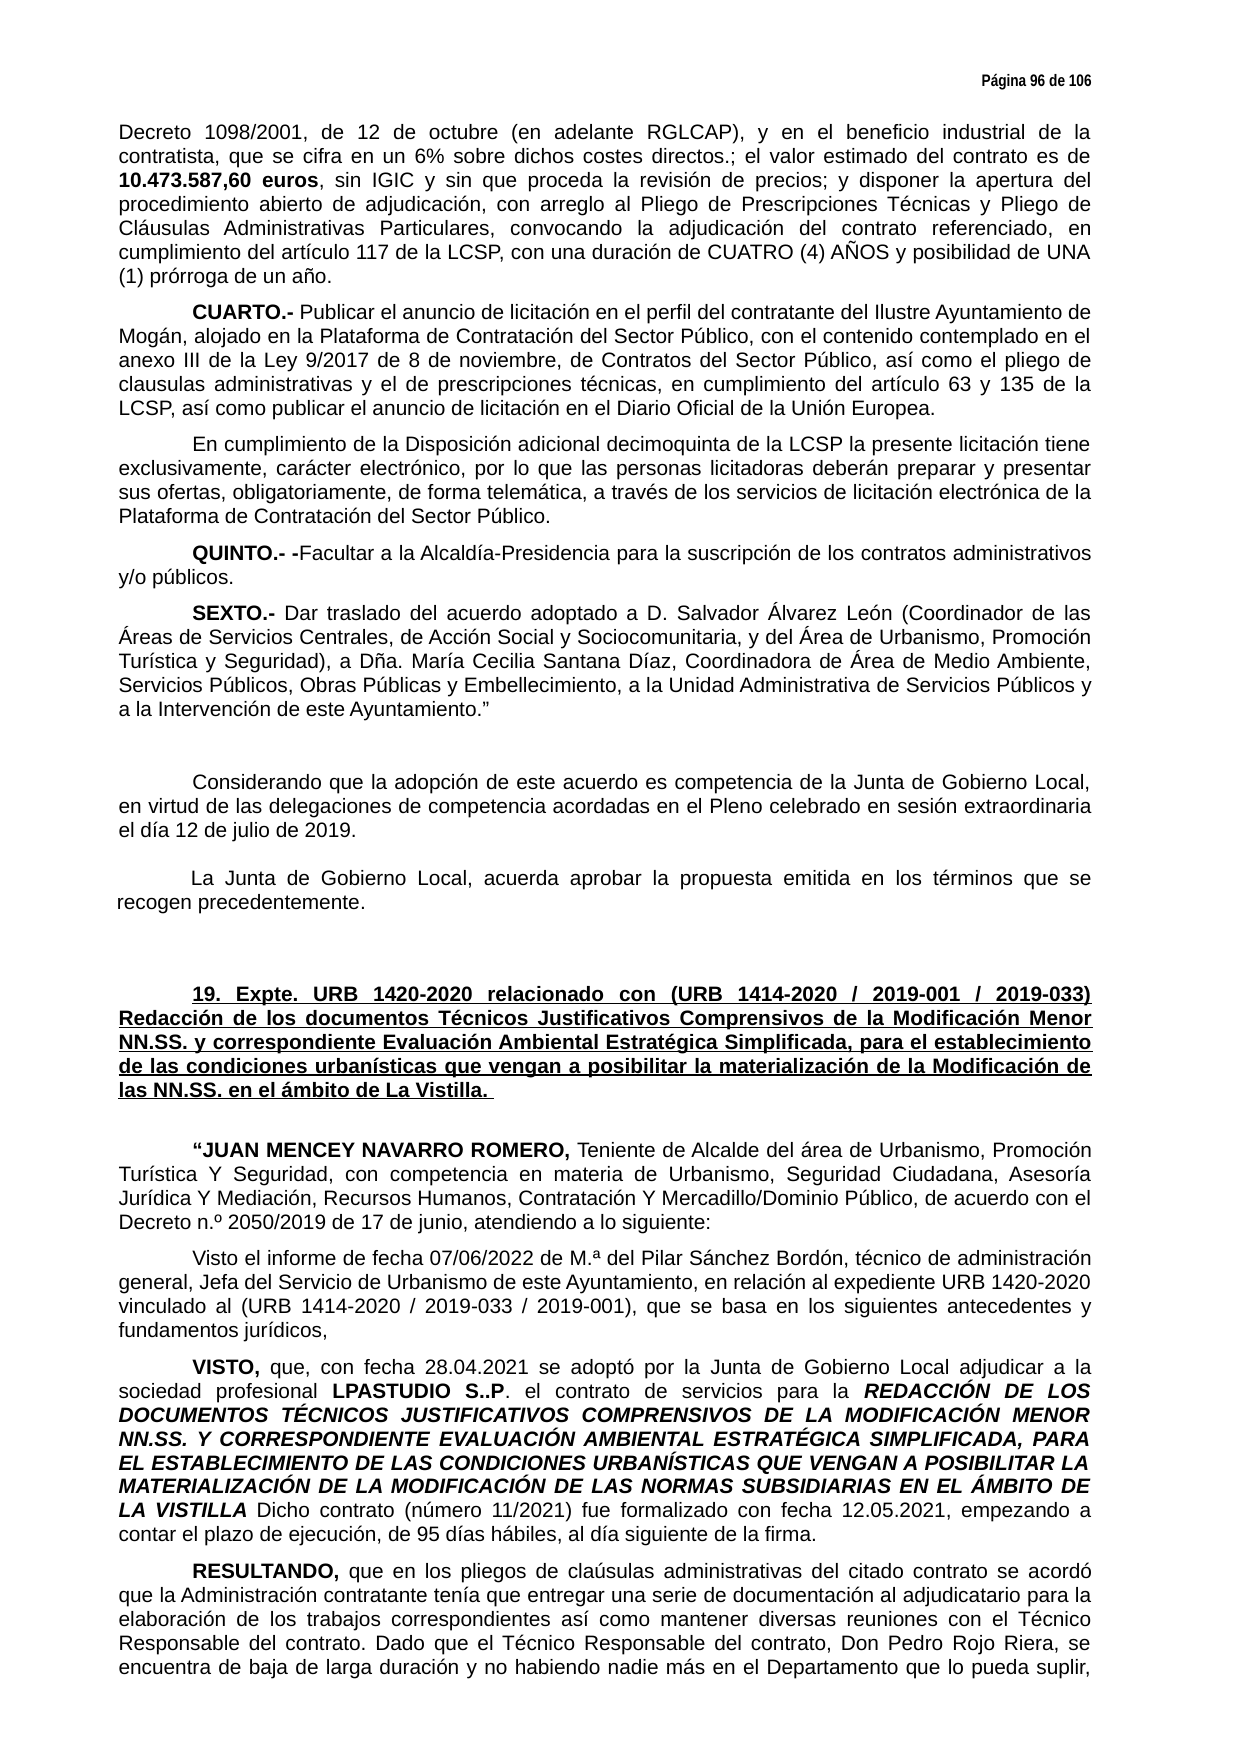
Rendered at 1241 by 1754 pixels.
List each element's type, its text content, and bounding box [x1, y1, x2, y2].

text QUINTO.- -Facultar a la Alcaldía-Presidencia para la suscripción de los contratos administrativos y/o públicos. [118, 541, 1092, 588]
text las NN.SS. en el ámbito de La Vistilla. [118, 1075, 1092, 1101]
text CUARTO.- Publicar el anuncio de licitación en el perfil del contratante del Ilustre Ayuntamiento de Mogán, alojado en la Plataforma de Contratación del Sector Público, con el contenido contemplado en el anexo III de la Ley 9/2017 de 8 de noviembre, de Contratos del Sector Público, así como el pliego de clausulas administrativas y el de prescripciones técnicas, en cumplimiento del artículo 63 y 135 de la LCSP, así como publicar el anuncio de licitación en el Diario Oficial de la Unión Europea. [118, 300, 1092, 420]
text RESULTANDO, que en los pliegos de claúsulas administrativas del citado contrato se acordó que la Administración contratante tenía que entregar una serie de documentación al adjudicatario para la elaboración de los trabajos correspondientes así como mantener diversas reuniones con el Técnico Responsable del contrato. Dado que el Técnico Responsable del contrato, Don Pedro Rojo Riera, se encuentra de baja de larga duración y no habiendo nadie más en el Departamento que lo pueda suplir, [118, 1559, 1092, 1678]
text de las condiciones urbanísticas que vengan a posibilitar la materialización de la Modificación de [118, 1052, 1092, 1074]
text VISTO, que, con fecha 28.04.2021 se adoptó por la Junta de Gobierno Local adjudicar a la sociedad profesional LPASTUDIO S..P. el contrato de servicios para la REDACCIÓN DE LOS DOCUMENTOS TÉCNICOS JUSTIFICATIVOS COMPRENSIVOS DE LA MODIFICACIÓN MENOR NN.SS. Y CORRESPONDIENTE EVALUACIÓN AMBIENTAL ESTRATÉGICA SIMPLIFICADA, PARA EL ESTABLECIMIENTO DE LAS CONDICIONES URBANÍSTICAS QUE VENGAN A POSIBILITAR LA MATERIALIZACIÓN DE LA MODIFICACIÓN DE LAS NORMAS SUBSIDIARIAS EN EL ÁMBITO DE LA VISTILLA Dicho contrato (número 11/2021) fue formalizado con fecha 12.05.2021, empezando a contar el plazo de ejecución, de 95 días hábiles, al día siguiente de la firma. [118, 1354, 1092, 1546]
text 19. Expte. URB 1420-2020 relacionado con (URB 1414-2020 / 2019-001 / 2019-033) Redacción de los documentos Técnicos Justificativos Comprensivos de la Modificación Menor [118, 982, 1092, 1027]
text La Junta de Gobierno Local, acuerda aprobar la propuesta emitida en los términos que se recogen precedentemente. [117, 866, 1092, 913]
text Visto el informe de fecha 07/06/2022 de M.ª del Pilar Sánchez Bordón, técnico de administración general, Jefa del Servicio de Urbanismo de este Ayuntamiento, en relación al expediente URB 1420-2020 vinculado al (URB 1414-2020 / 2019-033 / 2019-001), que se basa en los siguientes antecedentes y fundamentos jurídicos, [118, 1246, 1092, 1342]
text Decreto 1098/2001, de 12 de octubre (en adelante RGLCAP), y en el beneficio industrial de la contratista, que se cifra en un 6% sobre dichos costes directos.; el valor estimado del contrato es de 10.473.587,60 euros, sin IGIC y sin que proceda la revisión de precios; y disponer la apertura del procedimiento abierto de adjudicación, con arreglo al Pliego de Prescripciones Técnicas y Pliego de Cláusulas Administrativas Particulares, convocando la adjudicación del contrato referenciado, en cumplimiento del artículo 117 de la LCSP, con una duración de CUATRO (4) AÑOS y posibilidad de UNA (1) prórroga de un año. [118, 120, 1092, 287]
text Considerando que la adopción de este acuerdo es competencia de la Junta de Gobierno Local, en virtud de las delegaciones de competencia acordadas en el Pleno celebrado en sesión extraordinaria el día 12 de julio de 2019. [118, 770, 1092, 842]
text En cumplimiento de la Disposición adicional decimoquinta de la LCSP la presente licitación tiene exclusivamente, carácter electrónico, por lo que las personas licitadoras deberán preparar y presentar sus ofertas, obligatoriamente, de forma telemática, a través de los servicios de licitación electrónica de la Plataforma de Contratación del Sector Público. [118, 432, 1092, 528]
text “JUAN MENCEY NAVARRO ROMERO, Teniente de Alcalde del área de Urbanismo, Promoción Turística Y Seguridad, con competencia en materia de Urbanismo, Seguridad Ciudadana, Asesoría Jurídica Y Mediación, Recursos Humanos, Contratación Y Mercadillo/Dominio Público, de acuerdo con el Decreto n.º 2050/2019 de 17 de junio, atendiendo a lo siguiente: [118, 1138, 1092, 1234]
text NN.SS. y correspondiente Evaluación Ambiental Estratégica Simplificada, para el establecimiento [118, 1028, 1092, 1051]
text SEXTO.- Dar traslado del acuerdo adoptado a D. Salvador Álvarez León (Coordinador de las Áreas de Servicios Centrales, de Acción Social y Sociocomunitaria, y del Área de Urbanismo, Promoción Turística y Seguridad), a Dña. María Cecilia Santana Díaz, Coordinadora de Área de Medio Ambiente, Servicios Públicos, Obras Públicas y Embellecimiento, a la Unidad Administrativa de Servicios Públicos y a la Intervención de este Ayuntamiento.” [118, 601, 1092, 721]
